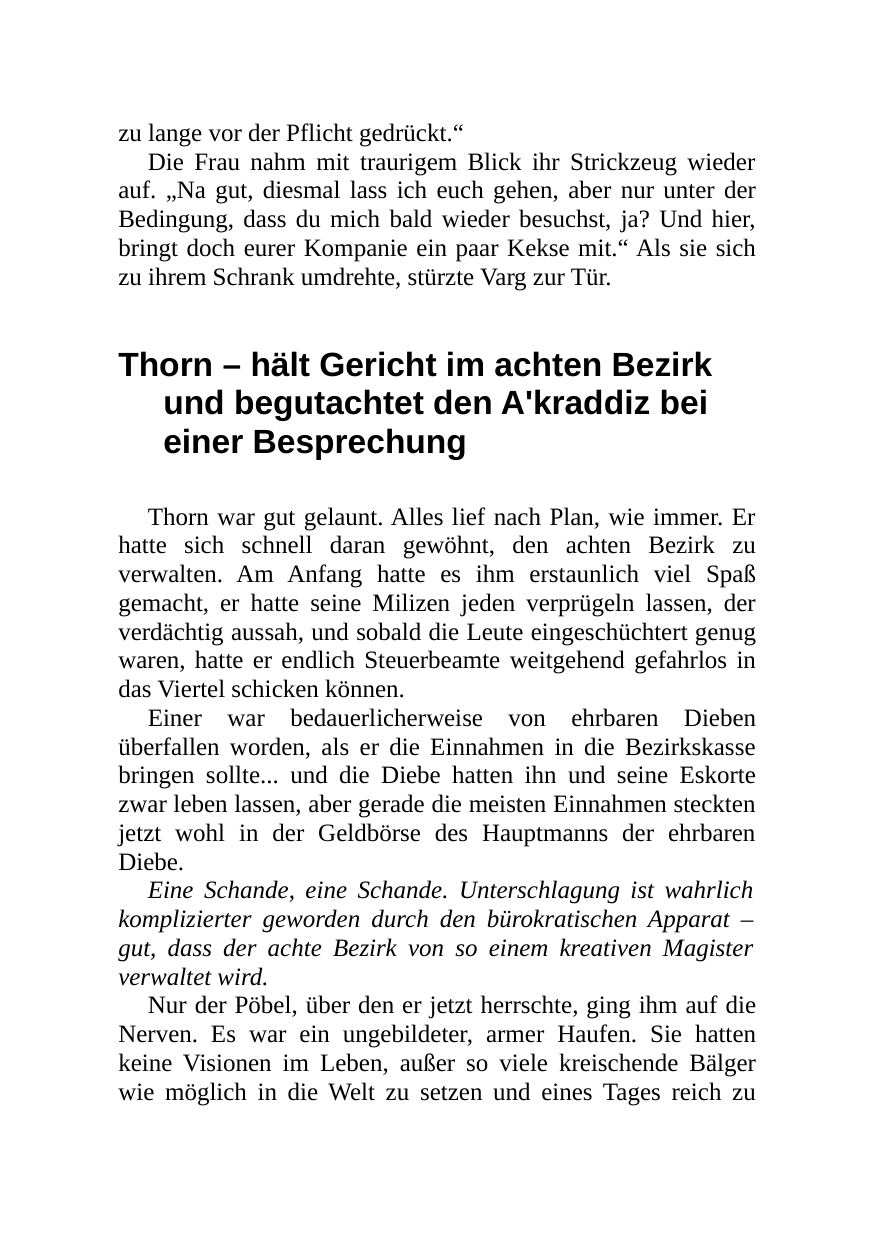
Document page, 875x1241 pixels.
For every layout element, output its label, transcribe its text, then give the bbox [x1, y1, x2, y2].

text Eine Schande, eine Schande. Unterschlagung ist wahrlich komplizierter geworden durch den bürokratischen Apparat – gut, dass der achte Bezirk von so einem kreativen Magister verwaltet wird. [118, 875, 756, 990]
subtitle Thorn – hält Gericht im achten Bezirk und begutachtet den A'kraddiz bei einer Besprechung [118, 344, 756, 460]
text Thorn war gut gelaunt. Alles lief nach Plan, wie immer. Er hatte sich schnell daran gewöhnt, den achten Bezirk zu verwalten. Am Anfang hatte es ihm erstaunlich viel Spaß gemacht, er hatte seine Milizen jeden verprügeln lassen, der verdächtig aussah, und sobald die Leute eingeschüchtert genug waren, hatte er endlich Steuerbeamte weitgehend gefahrlos in das Viertel schicken können. [118, 502, 756, 703]
text zu lange vor der Pflicht gedrückt.“ [118, 118, 756, 147]
text Nur der Pöbel, über den er jetzt herrschte, ging ihm auf die Nerven. Es war ein ungebildeter, armer Haufen. Sie hatten keine Visionen im Leben, außer so viele kreischende Bälger wie möglich in die Welt zu setzen und eines Tages reich zu [118, 990, 756, 1105]
text Die Frau nahm mit traurigem Blick ihr Strickzeug wieder auf. „Na gut, diesmal lass ich euch gehen, aber nur unter der Bedingung, dass du mich bald wieder besuchst, ja? Und hier, bringt doch eurer Kompanie ein paar Kekse mit.“ Als sie sich zu ihrem Schrank umdrehte, stürzte Varg zur Tür. [118, 147, 756, 291]
text Einer war bedauerlicherweise von ehrbaren Dieben überfallen worden, als er die Einnahmen in die Bezirkskasse bringen sollte... und die Diebe hatten ihn und seine Eskorte zwar leben lassen, aber gerade die meisten Einnahmen steckten jetzt wohl in der Geldbörse des Hauptmanns der ehrbaren Diebe. [118, 703, 756, 875]
